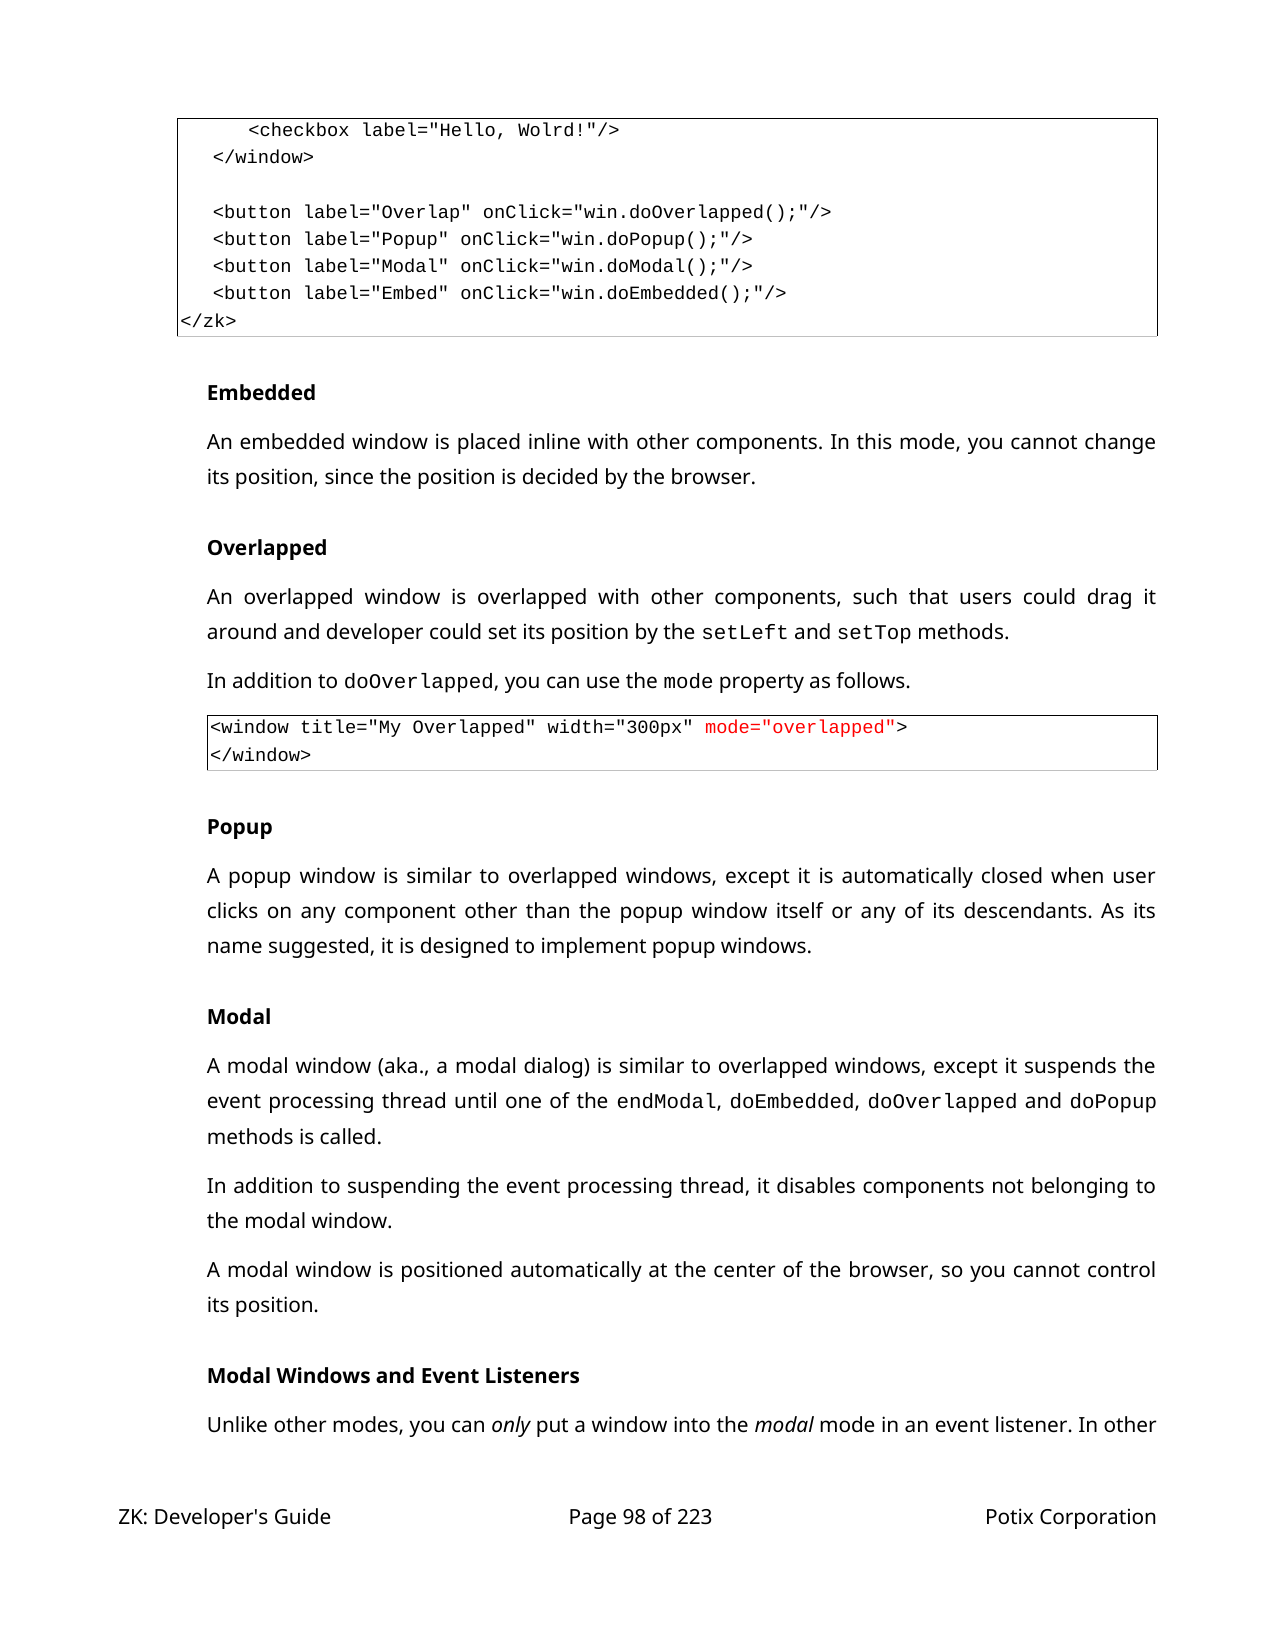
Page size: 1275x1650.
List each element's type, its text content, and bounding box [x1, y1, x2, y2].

text <button label="Popup" onClick="win.doPopup();"/> [178, 227, 1157, 251]
text </window> [208, 743, 1157, 770]
text A modal window is positioned automatically at the center of the browser, so you cannot control its position. [207, 1255, 1157, 1318]
subtitle Modal [207, 1002, 1157, 1031]
text Unlike other modes, you can only put a window into the modal mode in an event listener. In other [207, 1410, 1157, 1438]
text <checkbox label="Hello, Wolrd!"/> [178, 119, 1157, 142]
subtitle Popup [207, 812, 1157, 841]
text </zk> [178, 308, 1157, 336]
text </window> [178, 145, 1157, 169]
text <button label="Overlap" onClick="win.doOverlapped();"/> [178, 200, 1157, 224]
subtitle Embedded [207, 378, 1157, 406]
text A modal window (aka., a modal dialog) is similar to overlapped windows, except it suspends the event processing thread until one of the endModal, doEmbedded, doOverlapped and doPopup methods is called. [207, 1051, 1157, 1150]
text An embedded window is placed inline with other components. In this mode, you cannot change its position, since the position is decided by the browser. [207, 427, 1157, 491]
subtitle Modal Windows and Event Listeners [207, 1361, 1157, 1389]
text A popup window is similar to overlapped windows, except it is automatically closed when user clicks on any component other than the popup window itself or any of its descendants. As its name suggested, it is designed to implement popup windows. [207, 861, 1157, 960]
text <button label="Embed" onClick="win.doEmbedded();"/> [178, 281, 1157, 306]
text An overlapped window is overlapped with other components, such that users could drag it around and developer could set its position by the setLeft and setTop methods. [207, 582, 1157, 646]
subtitle Overlapped [207, 533, 1157, 561]
text In addition to suspending the event processing thread, it disables components not belonging to the modal window. [207, 1171, 1157, 1234]
text In addition to doOverlapped, you can use the mode property as follows. [207, 666, 1157, 695]
text <button label="Modal" onClick="win.doModal();"/> [178, 254, 1157, 278]
text <window title="My Overlapped" width="300px" mode="overlapped"> [208, 716, 1157, 740]
